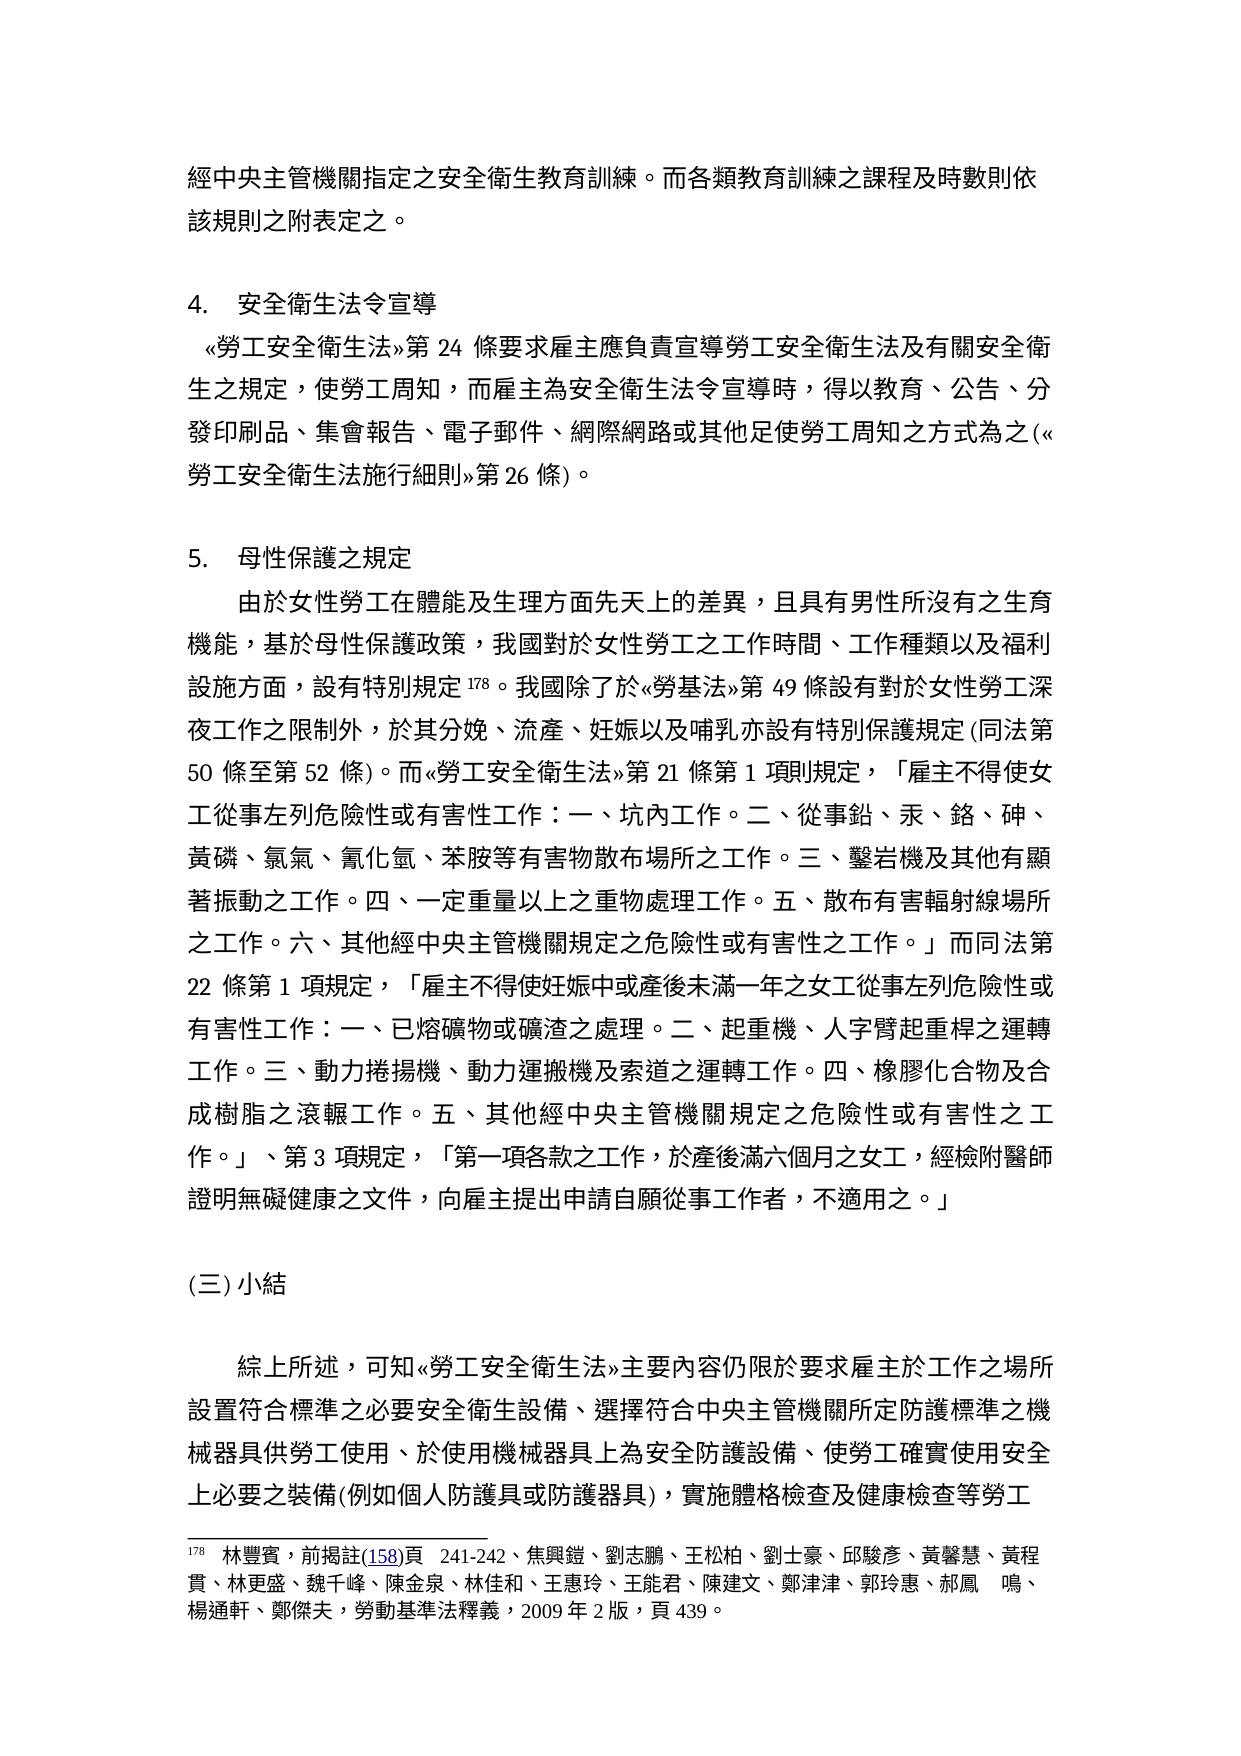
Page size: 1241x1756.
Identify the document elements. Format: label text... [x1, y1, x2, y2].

text «勞工安全衛生法»第 24 條要求雇主應負責宣導勞工安全衛生法及有關安全衛生之規定，使勞工周知，而雇主為安全衛生法令宣導時，得以教育、公告、分發印刷品、集會報告、電子郵件、網際網路或其他足使勞工周知之方式為之(« 勞工安全衛生法施行細則»第 26 條)。 [187, 327, 1053, 492]
text (三) 小結 [187, 1264, 1119, 1300]
text 178 林豐賓，前揭註(158)頁 241-242、焦興鎧、劉志鵬、王松柏、劉士豪、邱駿彥、黃馨慧、黃程貫、林更盛、魏千峰、陳金泉、林佳和、王惠玲、王能君、陳建文、鄭津津、郭玲惠、郝鳳 鳴、楊通軒、鄭傑夫，勞動基準法釋義，2009 年 2 版，頁 439。 [187, 1541, 1042, 1625]
list 安全衛生法令宣導 [187, 284, 1119, 321]
list 母性保護之規定 [187, 539, 1119, 575]
text 由於女性勞工在體能及生理方面先天上的差異，且具有男性所沒有之生育機能，基於母性保護政策，我國對於女性勞工之工作時間、工作種類以及福利設施方面，設有特別規定178。我國除了於«勞基法»第 49 條設有對於女性勞工深夜工作之限制外，於其分娩、流產、妊娠以及哺乳亦設有特別保護規定(同法第 50 條至第 52 條)。而«勞工安全衛生法»第 21 條第 1 項則規定，「雇主不得使女工從事左列危險性或有害性工作：一、坑內工作。二、從事鉛、汞、鉻、砷、黃磷、氯氣、氰化氫、苯胺等有害物散布場所之工作。三、鑿岩機及其他有顯著振動之工作。四、一定重量以上之重物處理工作。五、散布有害輻射線場所之工作。六、其他經中央主管機關規定之危險性或有害性之工作。」而同法第 22 條第 1 項規定，「雇主不得使妊娠中或產後未滿一年之女工從事左列危險性或有害性工作：一、已熔礦物或礦渣之處理。二、起重機、人字臂起重桿之運轉工作。三、動力捲揚機、動力運搬機及索道之運轉工作。四、橡膠化合物及合成樹脂之滾輾工作。五、其他經中央主管機關規定之危險性或有害性之工作。」、第 3 項規定，「第一項各款之工作，於產後滿六個月之女工，經檢附醫師證明無礙健康之文件，向雇主提出申請自願從事工作者，不適用之。」 [187, 582, 1054, 1216]
text 經中央主管機關指定之安全衛生教育訓練。而各類教育訓練之課程及時數則依該規則之附表定之。 [187, 158, 1053, 237]
text 綜上所述，可知«勞工安全衛生法»主要內容仍限於要求雇主於工作之場所設置符合標準之必要安全衛生設備、選擇符合中央主管機關所定防護標準之機械器具供勞工使用、於使用機械器具上為安全防護設備、使勞工確實使用安全上必要之裝備(例如個人防護具或防護器具)，實施體格檢查及健康檢查等勞工 [187, 1348, 1054, 1512]
